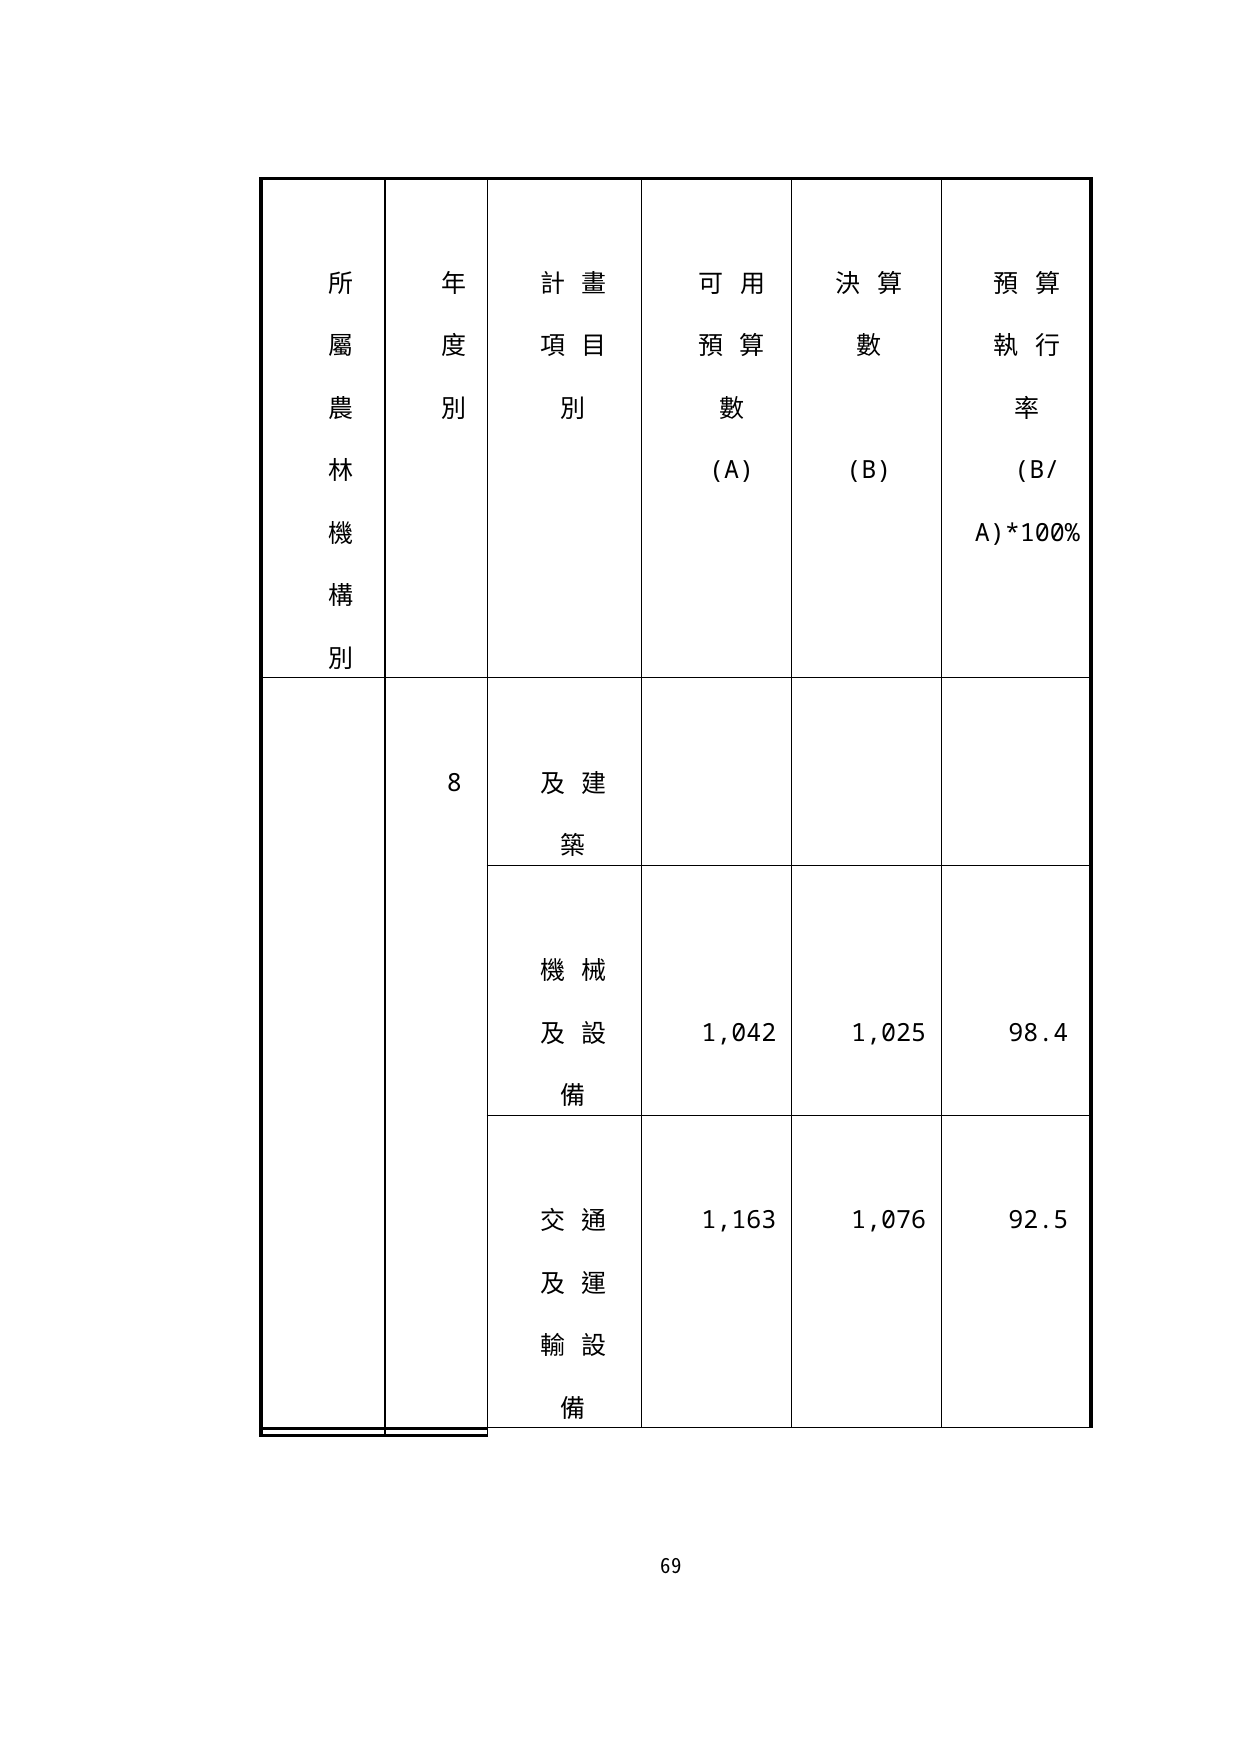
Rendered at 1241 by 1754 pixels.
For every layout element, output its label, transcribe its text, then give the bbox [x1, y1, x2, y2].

table_header 計畫 項目別 [488, 180, 641, 677]
table_cell 機械及設備 [488, 866, 641, 1115]
table_cell 8 [386, 678, 487, 1427]
table_header 年度別 [386, 180, 487, 677]
table_cell 1,025 [792, 866, 941, 1115]
table_header 所屬農林 機構別 [263, 180, 384, 677]
table_cell 交通及運輸設備 [488, 1116, 641, 1427]
table_header 決算數 (B) [792, 180, 941, 677]
table_header 預算 執行率 (B/A)*100% [942, 180, 1089, 677]
table_header 可用 預算數 (A) [642, 180, 791, 677]
table_cell 1,042 [642, 866, 791, 1115]
table_cell 及建築 [488, 678, 641, 865]
table_cell 98.4 [942, 866, 1089, 1115]
table_cell [792, 678, 941, 865]
table_cell 1,076 [792, 1116, 941, 1427]
table_cell [642, 678, 791, 865]
table_cell [263, 678, 384, 1427]
table_cell 92.5 [942, 1116, 1089, 1427]
table_cell 1,163 [642, 1116, 791, 1427]
table_cell [942, 678, 1089, 865]
